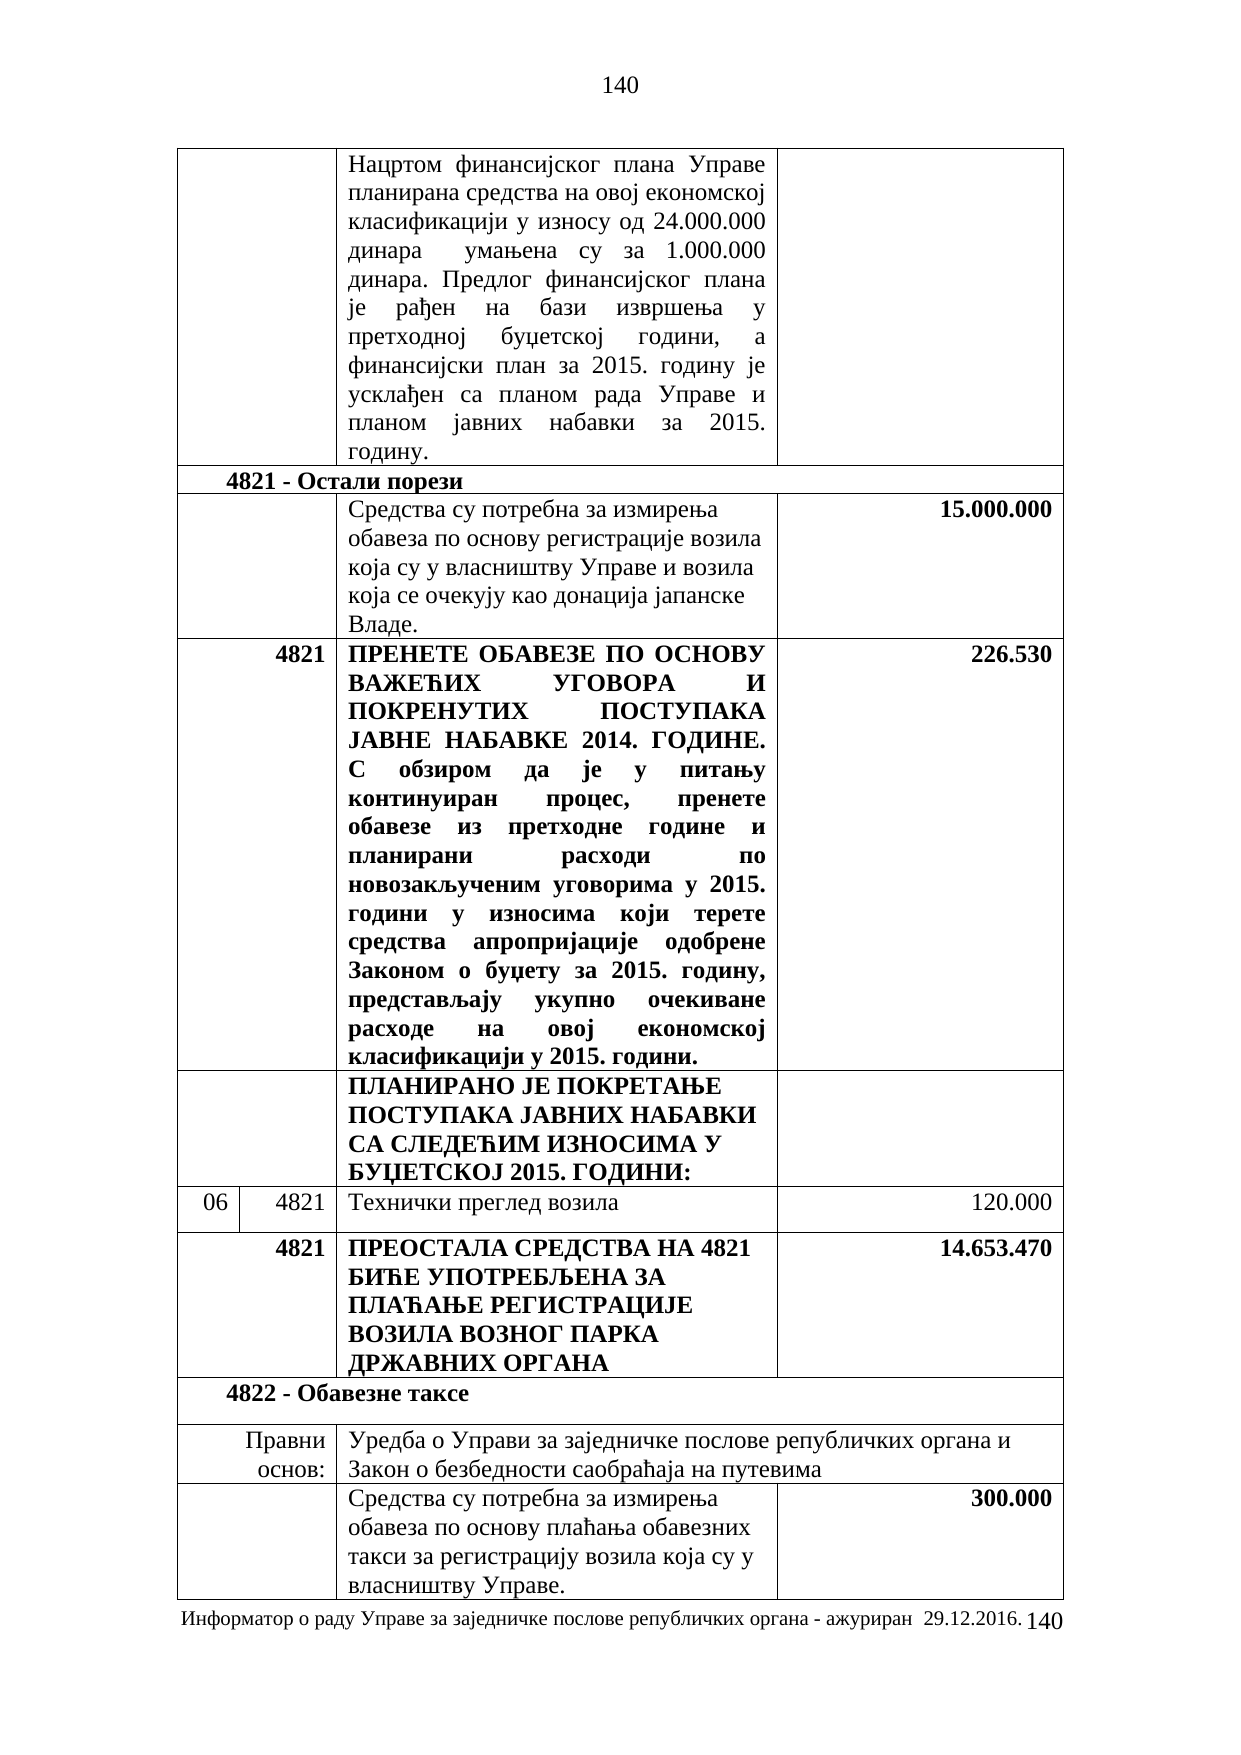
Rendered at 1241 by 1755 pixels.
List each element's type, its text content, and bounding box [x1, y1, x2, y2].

table_cell [178, 149, 336, 465]
table_cell [178, 494, 336, 638]
table_cell [178, 1484, 336, 1598]
table_cell 300.000 [778, 1484, 1063, 1598]
table_cell Правни основ: [178, 1425, 336, 1482]
table_cell 4821 [178, 1233, 336, 1377]
table_cell 4821 - Остали порези [178, 466, 1063, 493]
table_cell ПРЕОСТАЛА СРЕДСТВА НА 4821 БИЋЕ УПОТРЕБЉЕНА ЗА ПЛАЋАЊЕ РЕГИСТРАЦИЈЕ ВОЗИЛА ВОЗНОГ ПАРКА ДРЖАВНИХ ОРГАНА [337, 1233, 777, 1377]
table_cell 4822 - Обавезне таксе [178, 1378, 1063, 1424]
table_cell ПЛАНИРАНО ЈЕ ПОКРЕТАЊЕ ПОСТУПАКА ЈАВНИХ НАБАВКИ СА СЛЕДЕЋИМ ИЗНОСИМА У БУЏЕТСКОЈ 2015. ГОДИНИ: [337, 1071, 777, 1186]
table_cell 15.000.000 [778, 494, 1063, 638]
table_cell 06 [178, 1187, 239, 1232]
table_cell Нацртом финансијског плана Управе планирана средства на овој економској класификацији у износу од 24.000.000 динара умањена су за 1.000.000 динара. Предлог финансијског плана је рађен на бази извршења у претходној буџетској години, а финансијски план за 2015. годину је усклађен са планом рада Управе и планом јавних набавки за 2015. годину. [337, 149, 777, 465]
table_cell Технички преглед возила [337, 1187, 777, 1232]
table_cell 120.000 [778, 1187, 1063, 1232]
table_cell 4821 [178, 639, 336, 1070]
table_cell Уредба о Управи за заједничке послове републичких органа и Закон о безбедности саобраћаја на путевима [337, 1425, 1063, 1482]
table_cell [178, 1071, 336, 1186]
table_cell 4821 [240, 1187, 336, 1232]
table_cell Средства су потребна за измирења обавеза по основу плаћања обавезних такси за регистрацију возила која су у власништву Управе. [337, 1484, 777, 1598]
table_cell Средства су потребна за измирења обавеза по основу регистрације возила која су у власништву Управе и возила која се очекују као донација јапанске Владе. [337, 494, 777, 638]
table_cell [778, 149, 1063, 465]
table_cell 14.653.470 [778, 1233, 1063, 1377]
table_cell [778, 1071, 1063, 1186]
table_cell ПРЕНЕТЕ ОБАВЕЗЕ ПО ОСНОВУ ВАЖЕЋИХ УГОВОРА И ПОКРЕНУТИХ ПОСТУПАКА ЈАВНЕ НАБАВКЕ 2014. ГОДИНЕ. С обзиром да је у питању континуиран процес, пренете обавезе из претходне године и планирани расходи по новозакљученим уговорима у 2015. години у износима који терете средства апропријације одобрене Законом о буџету за 2015. годину, представљају укупно очекиване расходе на овој економској класификацији у 2015. години. [337, 639, 777, 1070]
table_cell 226.530 [778, 639, 1063, 1070]
